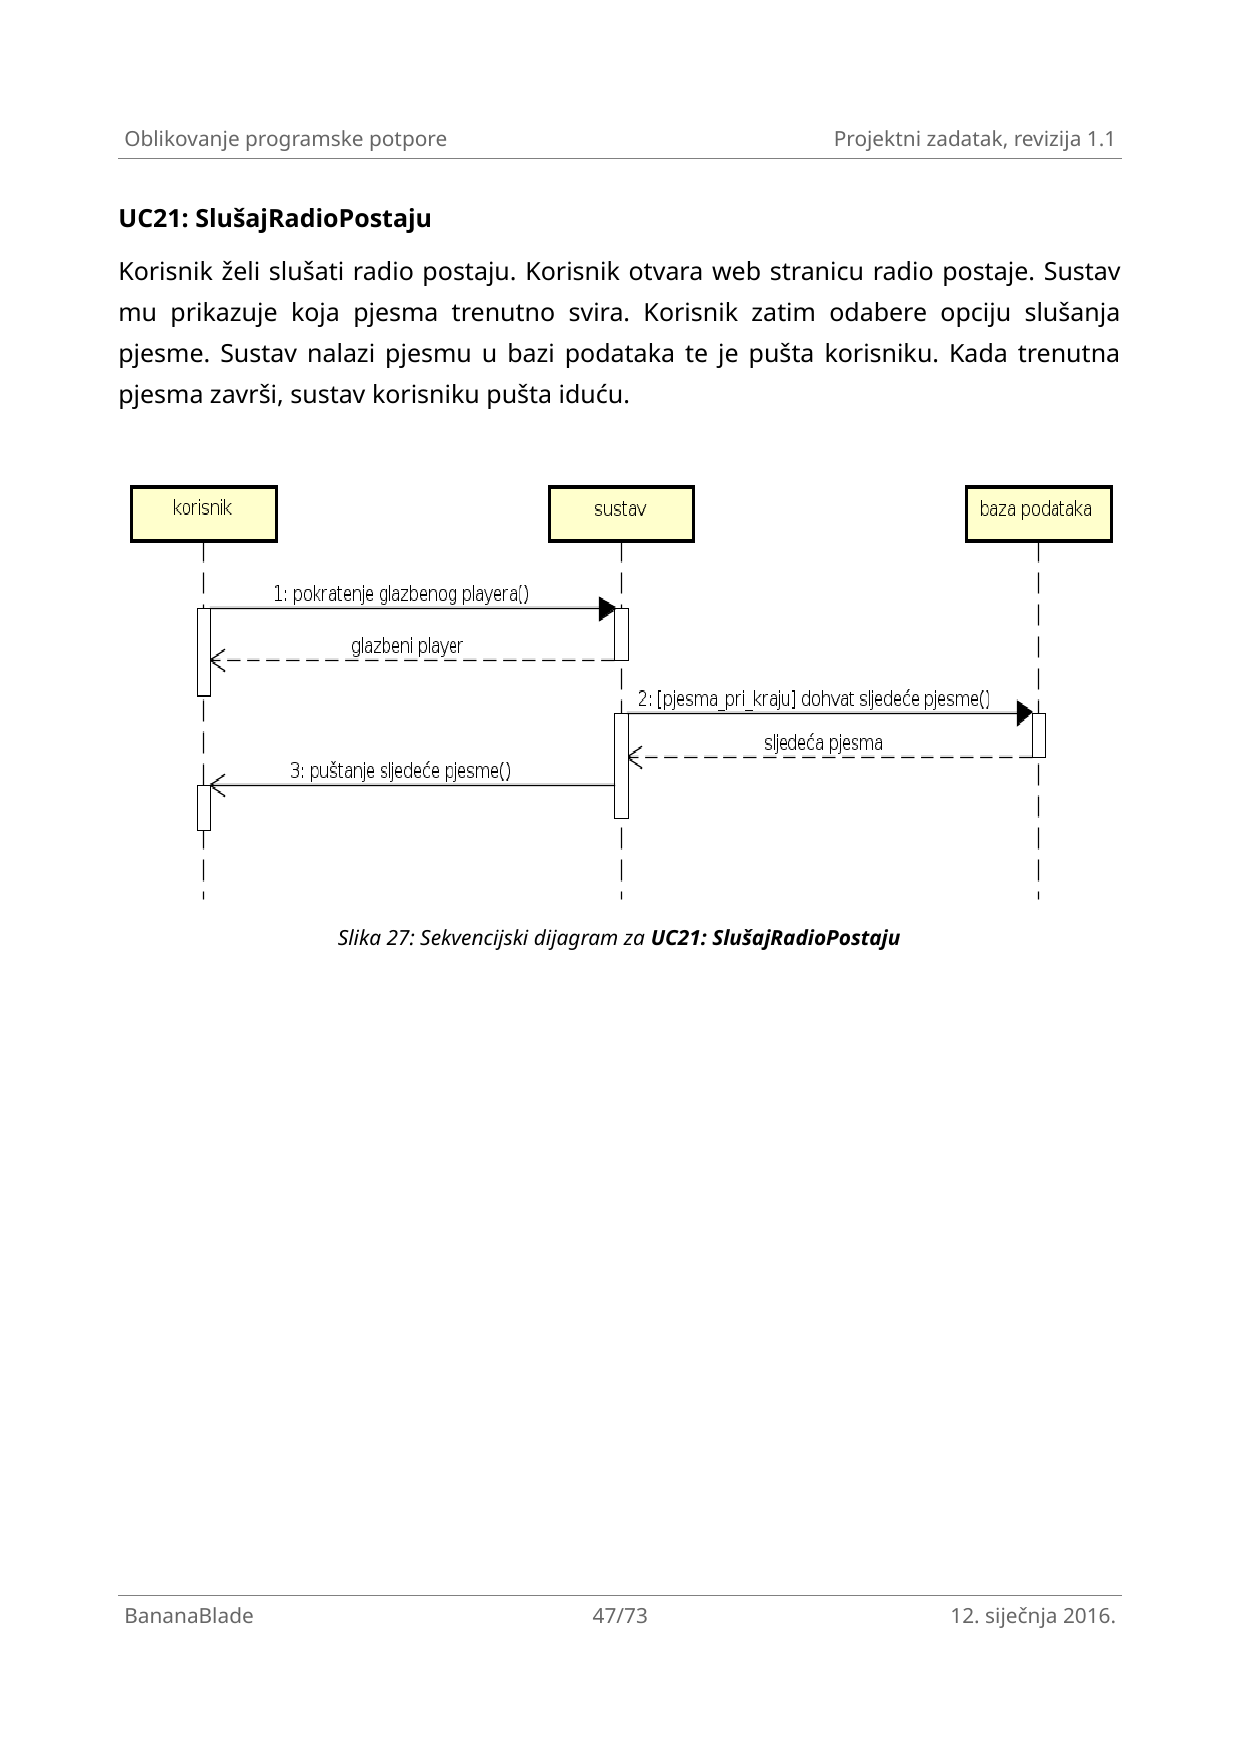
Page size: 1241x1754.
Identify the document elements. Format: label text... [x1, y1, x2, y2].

subtitle UC21: SlušajRadioPostaju [118, 201, 1122, 234]
text Korisnik želi slušati radio postaju. Korisnik otvara web stranicu radio postaje. Sustav mu prikazuje koja pjesma trenutno svira. Korisnik zatim odabere opciju slušanja pjesme. Sustav nalazi pjesmu u bazi podataka te je pušta korisniku. Kada trenutna pjesma završi, sustav korisniku pušta iduću. [118, 254, 1122, 410]
text Slika 27: Sekvencijski dijagram za UC21: SlušajRadioPostaju [118, 918, 1122, 952]
picture [118, 470, 1123, 918]
